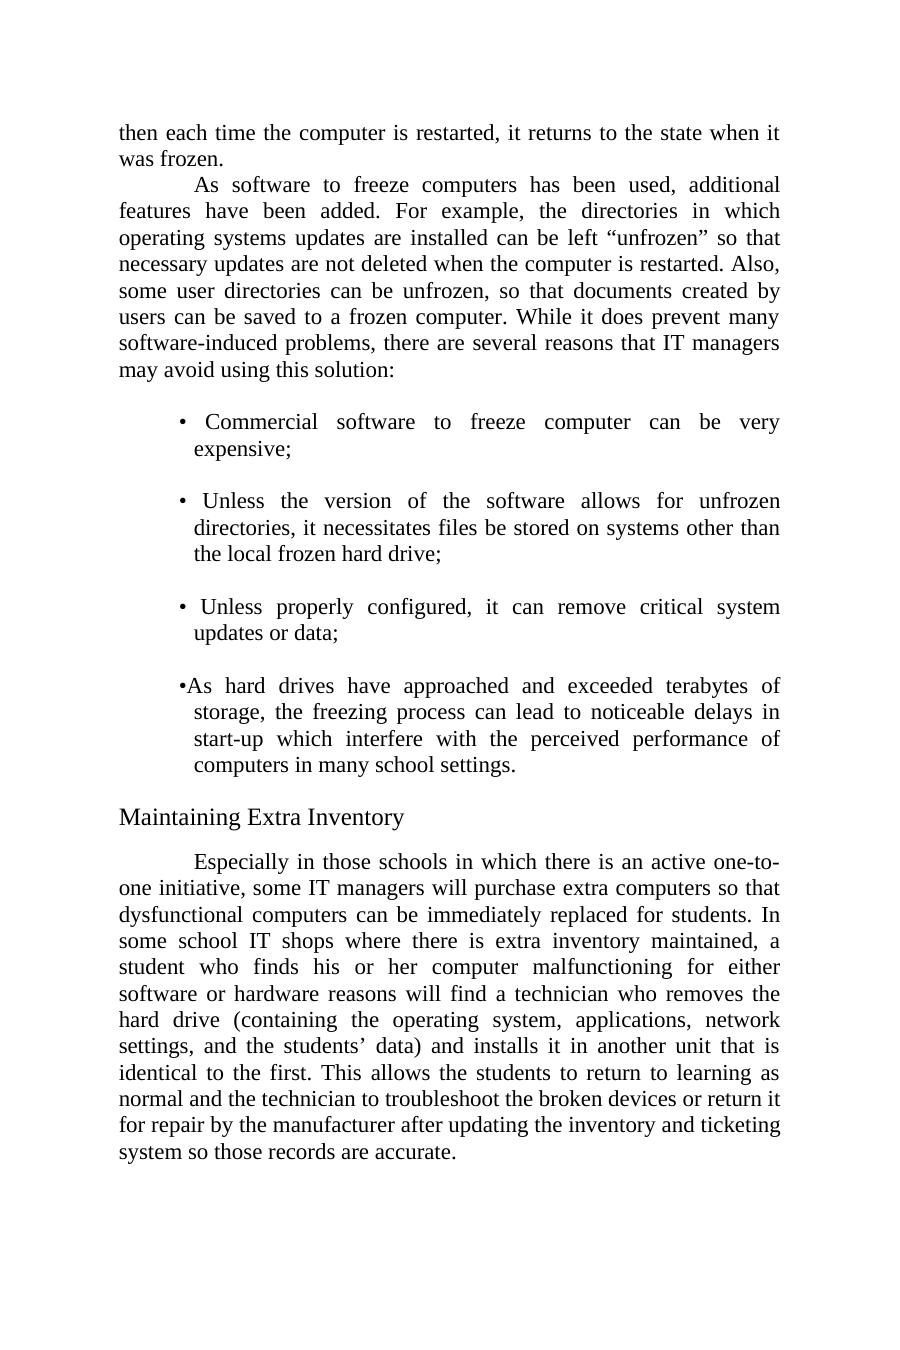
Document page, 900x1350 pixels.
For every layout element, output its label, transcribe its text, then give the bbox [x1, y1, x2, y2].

text • Unless properly configured, it can remove critical system updates or data; [178, 593, 781, 646]
subtitle Maintaining Extra Inventory [118, 802, 781, 831]
text Especially in those schools in which there is an active one-to-one initiative, some IT managers will purchase extra computers so that dysfunctional computers can be immediately replaced for students. In some school IT shops where there is extra inventory maintained, a student who finds his or her computer malfunctioning for either software or hardware reasons will find a technician who removes the hard drive (containing the operating system, applications, network settings, and the students’ data) and installs it in another unit that is identical to the first. This allows the students to return to learning as normal and the technician to troubleshoot the broken devices or return it for repair by the manufacturer after updating the inventory and ticketing system so those records are accurate. [118, 848, 781, 1164]
text • Commercial software to freeze computer can be very expensive; [178, 408, 781, 461]
text As software to freeze computers has been used, additional features have been added. For example, the directories in which operating systems updates are installed can be left “unfrozen” so that necessary updates are not deleted when the computer is restarted. Also, some user directories can be unfrozen, so that documents created by users can be saved to a frozen computer. While it does prevent many software-induced problems, there are several reasons that IT managers may avoid using this solution: [118, 171, 781, 382]
text then each time the computer is restarted, it returns to the state when it was frozen. [118, 118, 781, 171]
text •As hard drives have approached and exceeded terabytes of storage, the freezing process can lead to noticeable delays in start-up which interfere with the perceived performance of computers in many school settings. [178, 672, 781, 777]
text • Unless the version of the software allows for unfrozen directories, it necessitates files be stored on systems other than the local frozen hard drive; [178, 487, 781, 567]
